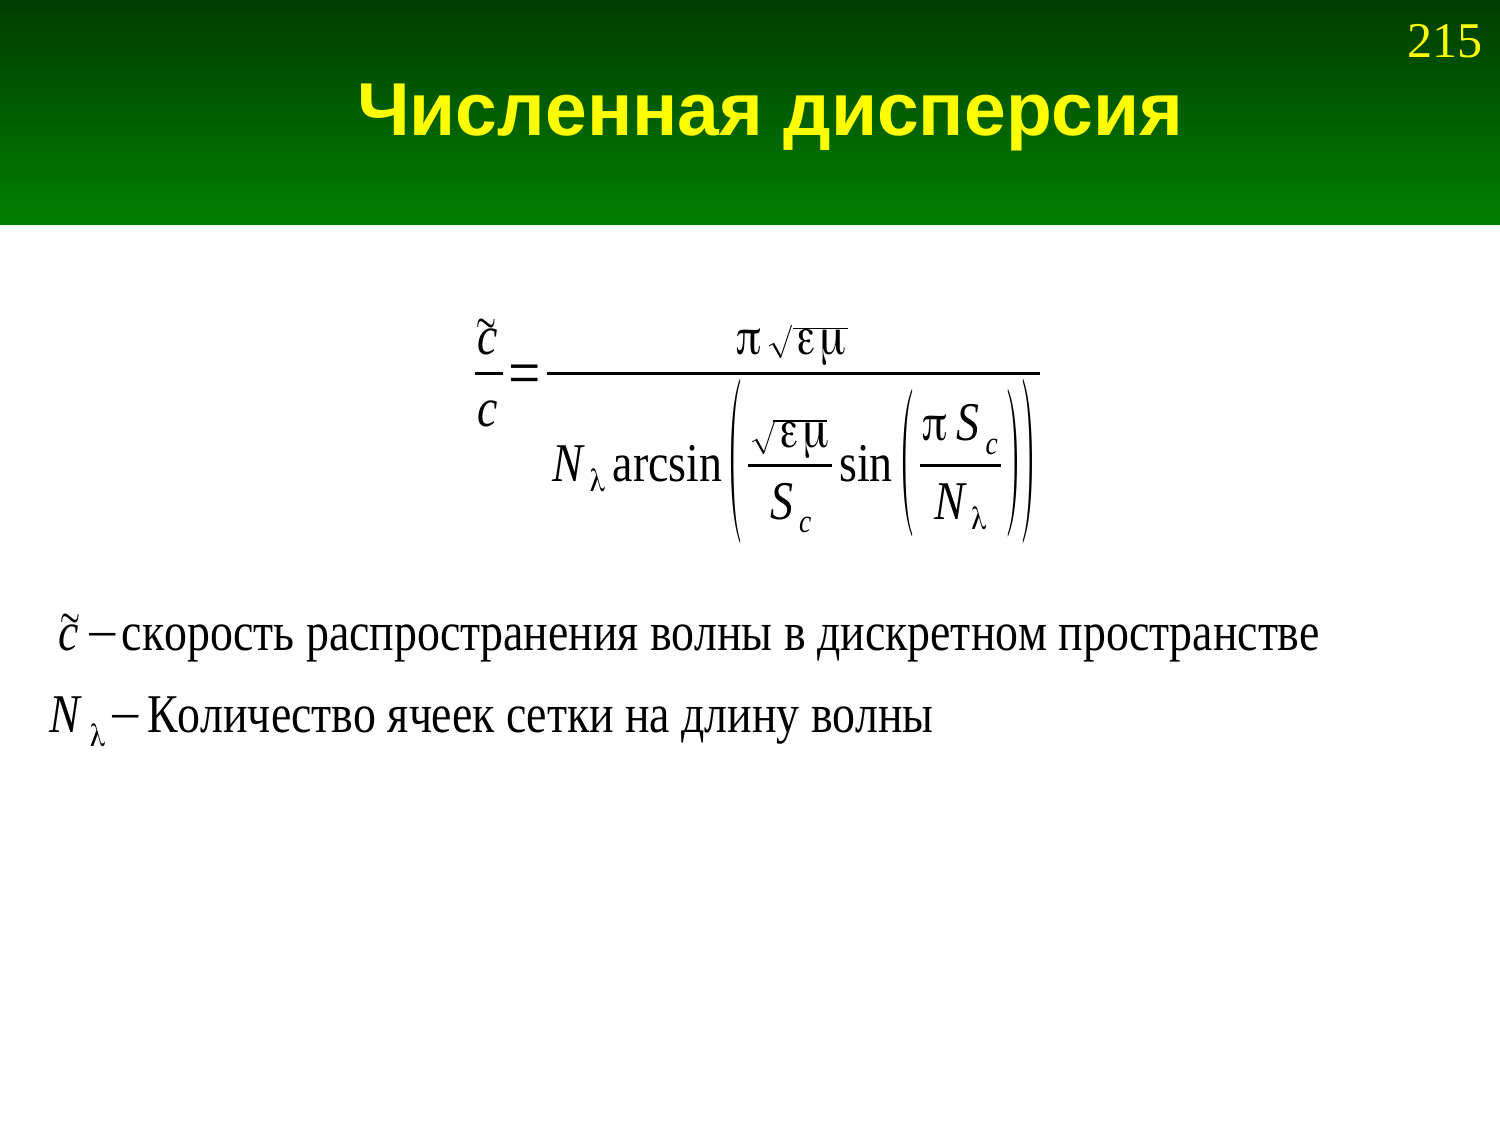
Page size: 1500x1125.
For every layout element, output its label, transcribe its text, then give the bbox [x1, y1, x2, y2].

chart [35, 685, 942, 747]
chart [460, 307, 1052, 548]
title Численная дисперсия [100, 7, 1441, 204]
chart [47, 602, 1331, 664]
